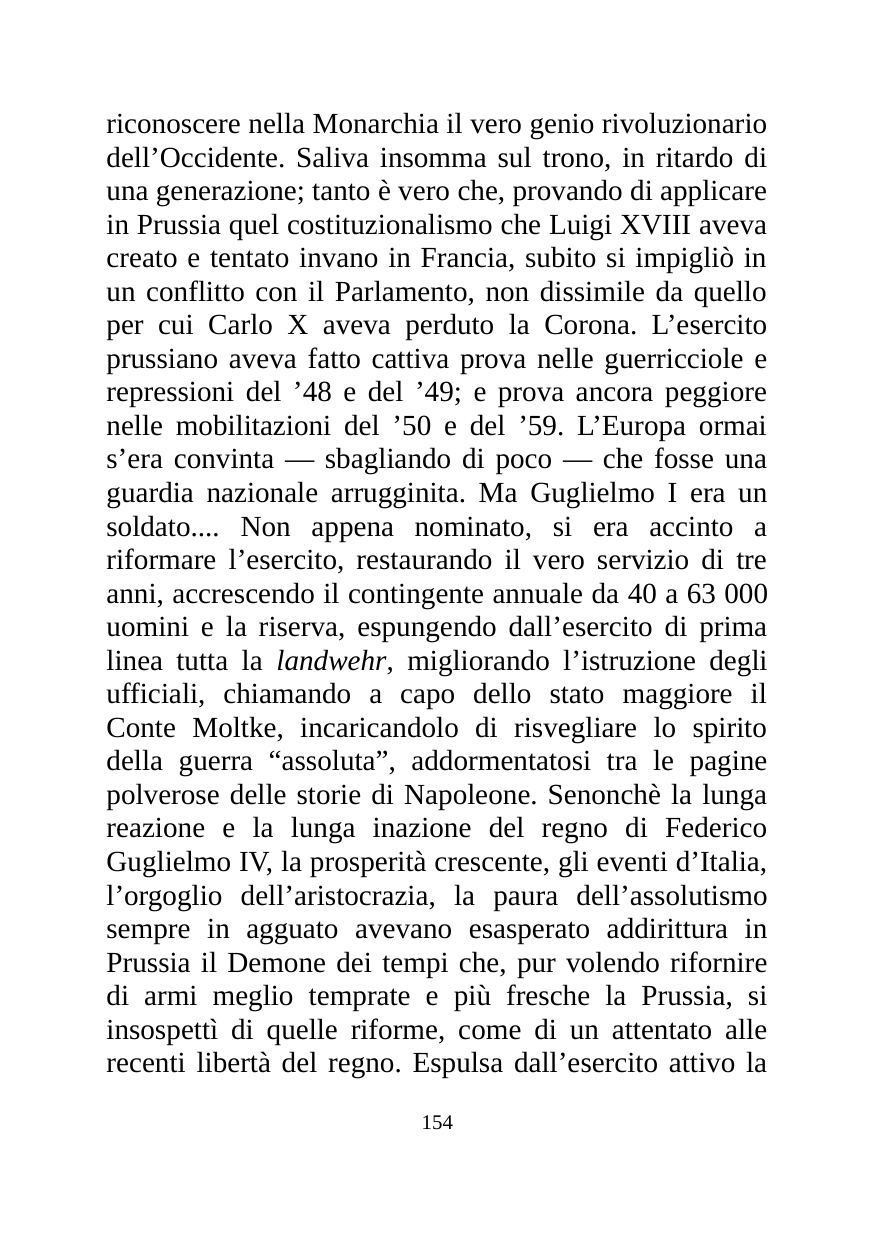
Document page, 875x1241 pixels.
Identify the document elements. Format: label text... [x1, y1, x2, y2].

text riconoscere nella Monarchia il vero genio rivoluzionario dell’Occidente. Saliva insomma sul trono, in ritardo di una generazione; tanto è vero che, provando di applicare in Prussia quel costituzionalismo che Luigi XVIII aveva creato e tentato invano in Francia, subito si impigliò in un conflitto con il Parlamento, non dissimile da quello per cui Carlo X aveva perduto la Corona. L’esercito prussiano aveva fatto cattiva prova nelle guerricciole e repressioni del ’48 e del ’49; e prova ancora peggiore nelle mobilitazioni del ’50 e del ’59. L’Europa ormai s’era convinta — sbagliando di poco — che fosse una guardia nazionale arrugginita. Ma Guglielmo I era un soldato.... Non appena nominato, si era accinto a riformare l’esercito, restaurando il vero servizio di tre anni, accrescendo il contingente annuale da 40 a 63 000 uomini e la riserva, espungendo dall’esercito di prima linea tutta la landwehr, migliorando l’istruzione degli ufficiali, chiamando a capo dello stato maggiore il Conte Moltke, incaricandolo di risvegliare lo spirito della guerra “assoluta”, addormentatosi tra le pagine polverose delle storie di Napoleone. Senonchè la lunga reazione e la lunga inazione del regno di Federico Guglielmo IV, la prosperità crescente, gli eventi d’Italia, l’orgoglio dell’aristocrazia, la paura dell’assolutismo sempre in agguato avevano esasperato addirittura in Prussia il Demone dei tempi che, pur volendo rifornire di armi meglio temprate e più fresche la Prussia, si insospettì di quelle riforme, come di un attentato alle recenti libertà del regno. Espulsa dall’esercito attivo la [106, 106, 768, 1079]
